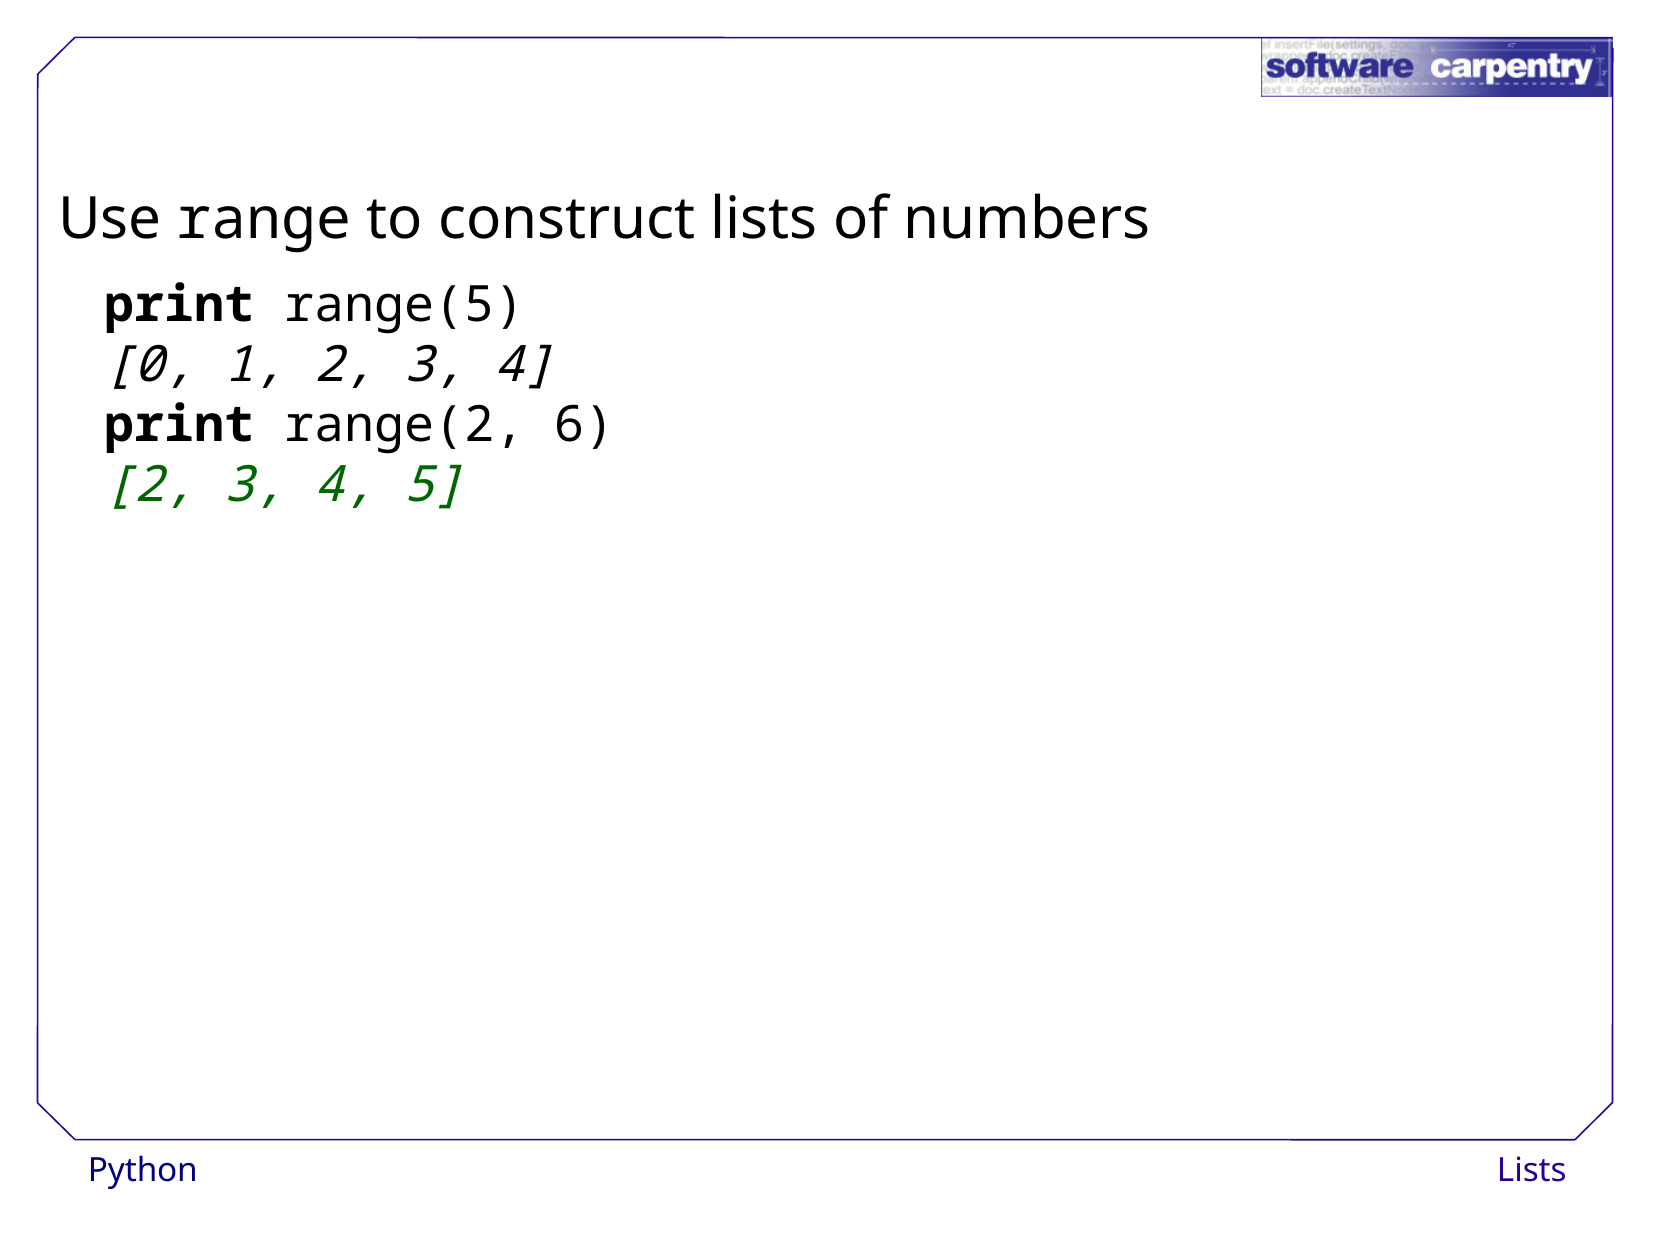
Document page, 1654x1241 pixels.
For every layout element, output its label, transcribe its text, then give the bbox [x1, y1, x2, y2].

text_box Use range to construct lists of numbers [43, 138, 1316, 259]
picture [1261, 39, 1613, 97]
text_box print range(5) [0, 1, 2, 3, 4] print range(2, 6) [2, 3, 4, 5] [89, 263, 1512, 961]
